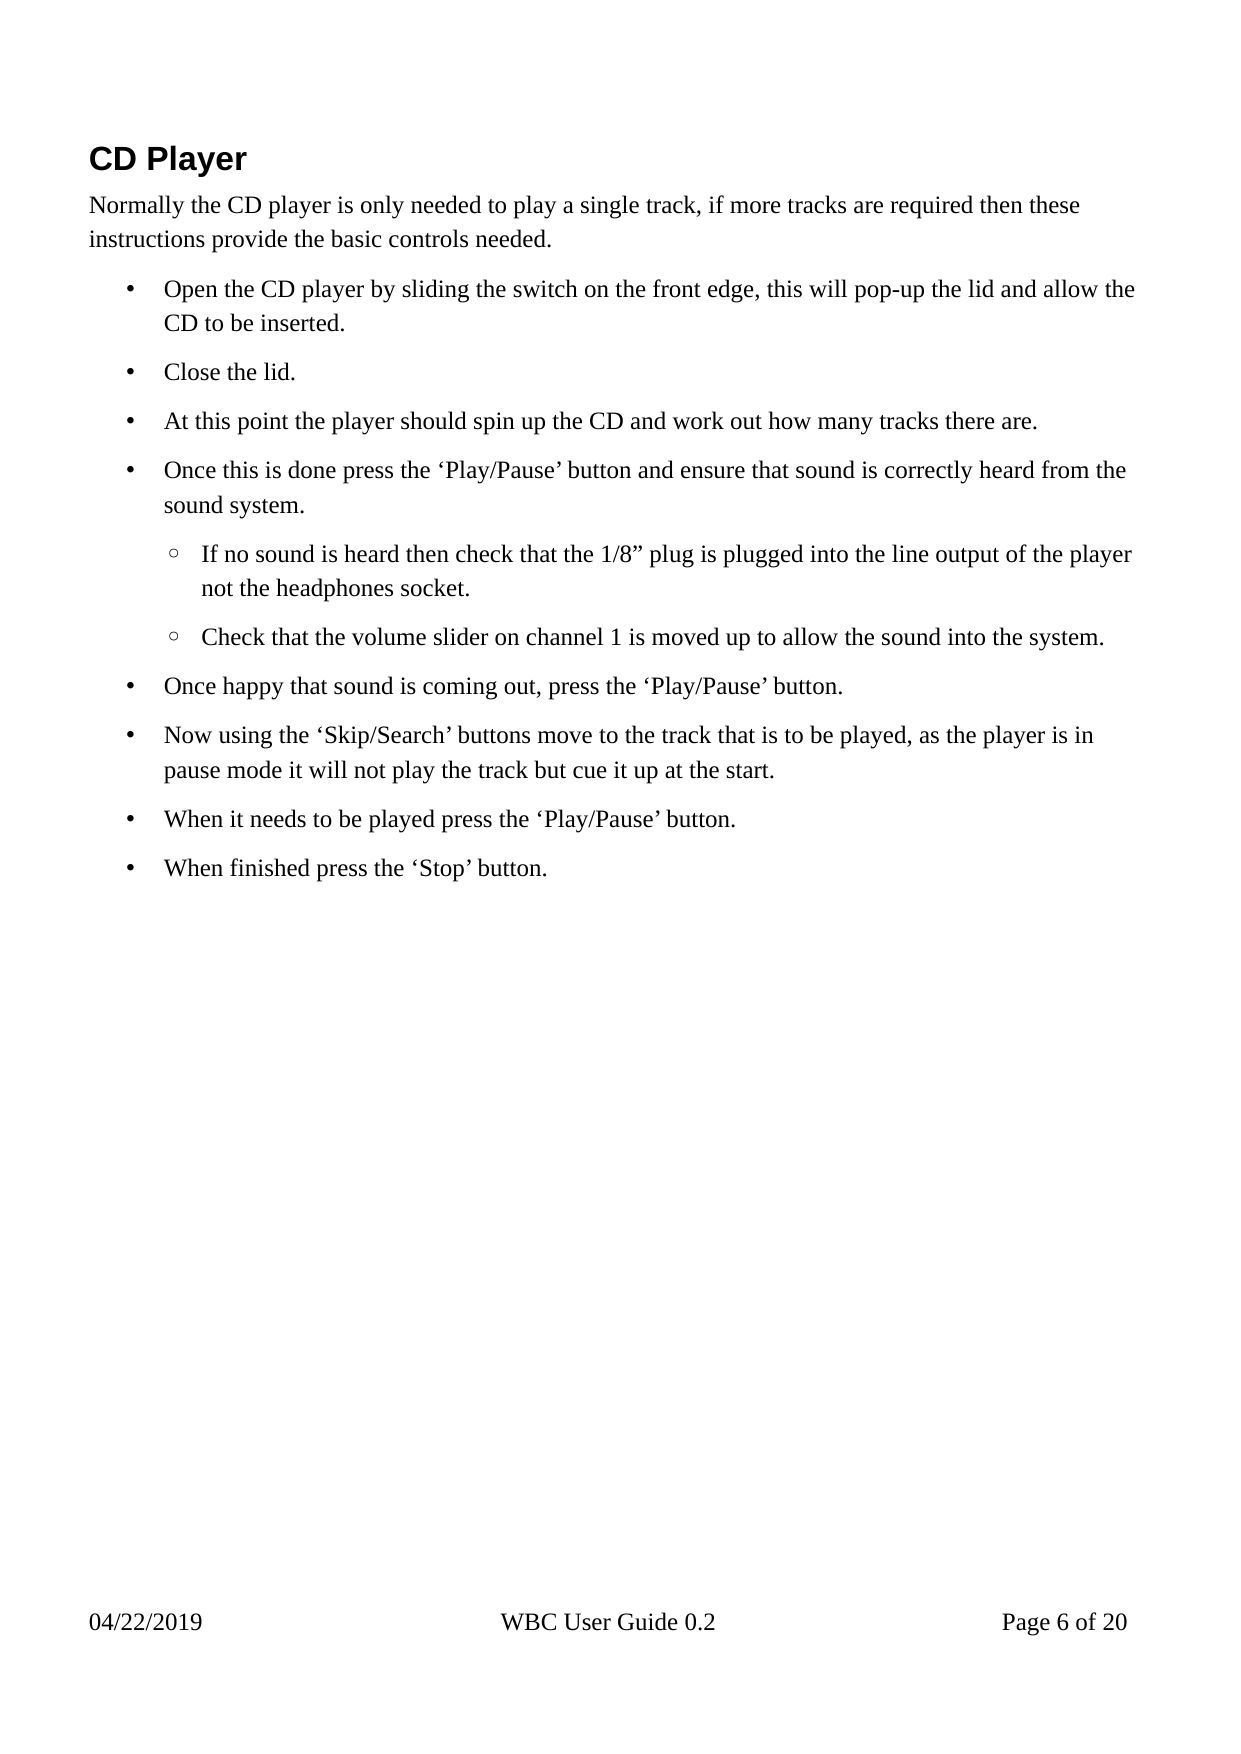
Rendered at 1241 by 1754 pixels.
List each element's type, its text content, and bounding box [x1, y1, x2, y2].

list Check that the volume slider on channel 1 is moved up to allow the sound into the system. [163, 622, 1152, 651]
list Once happy that sound is coming out, press the ‘Play/Pause’ button. [126, 671, 1152, 700]
list At this point the player should spin up the CD and work out how many tracks there are. [126, 406, 1152, 435]
list When finished press the ‘Stop’ button. [126, 853, 1152, 882]
list Close the lid. [126, 357, 1152, 386]
subtitle CD Player [88, 139, 1152, 178]
list If no sound is heard then check that the 1/8” plug is plugged into the line output of the player not the headphones socket. [163, 539, 1152, 602]
list Open the CD player by sliding the switch on the front edge, this will pop-up the lid and allow the CD to be inserted. [126, 274, 1152, 337]
list Once this is done press the ‘Play/Pause’ button and ensure that sound is correctly heard from the sound system. [126, 455, 1152, 518]
list Now using the ‘Skip/Search’ buttons move to the track that is to be played, as the player is in pause mode it will not play the track but cue it up at the start. [126, 721, 1152, 784]
text Normally the CD player is only needed to play a single track, if more tracks are required then these instructions provide the basic controls needed. [88, 190, 1152, 253]
list When it needs to be played press the ‘Play/Pause’ button. [126, 804, 1152, 833]
